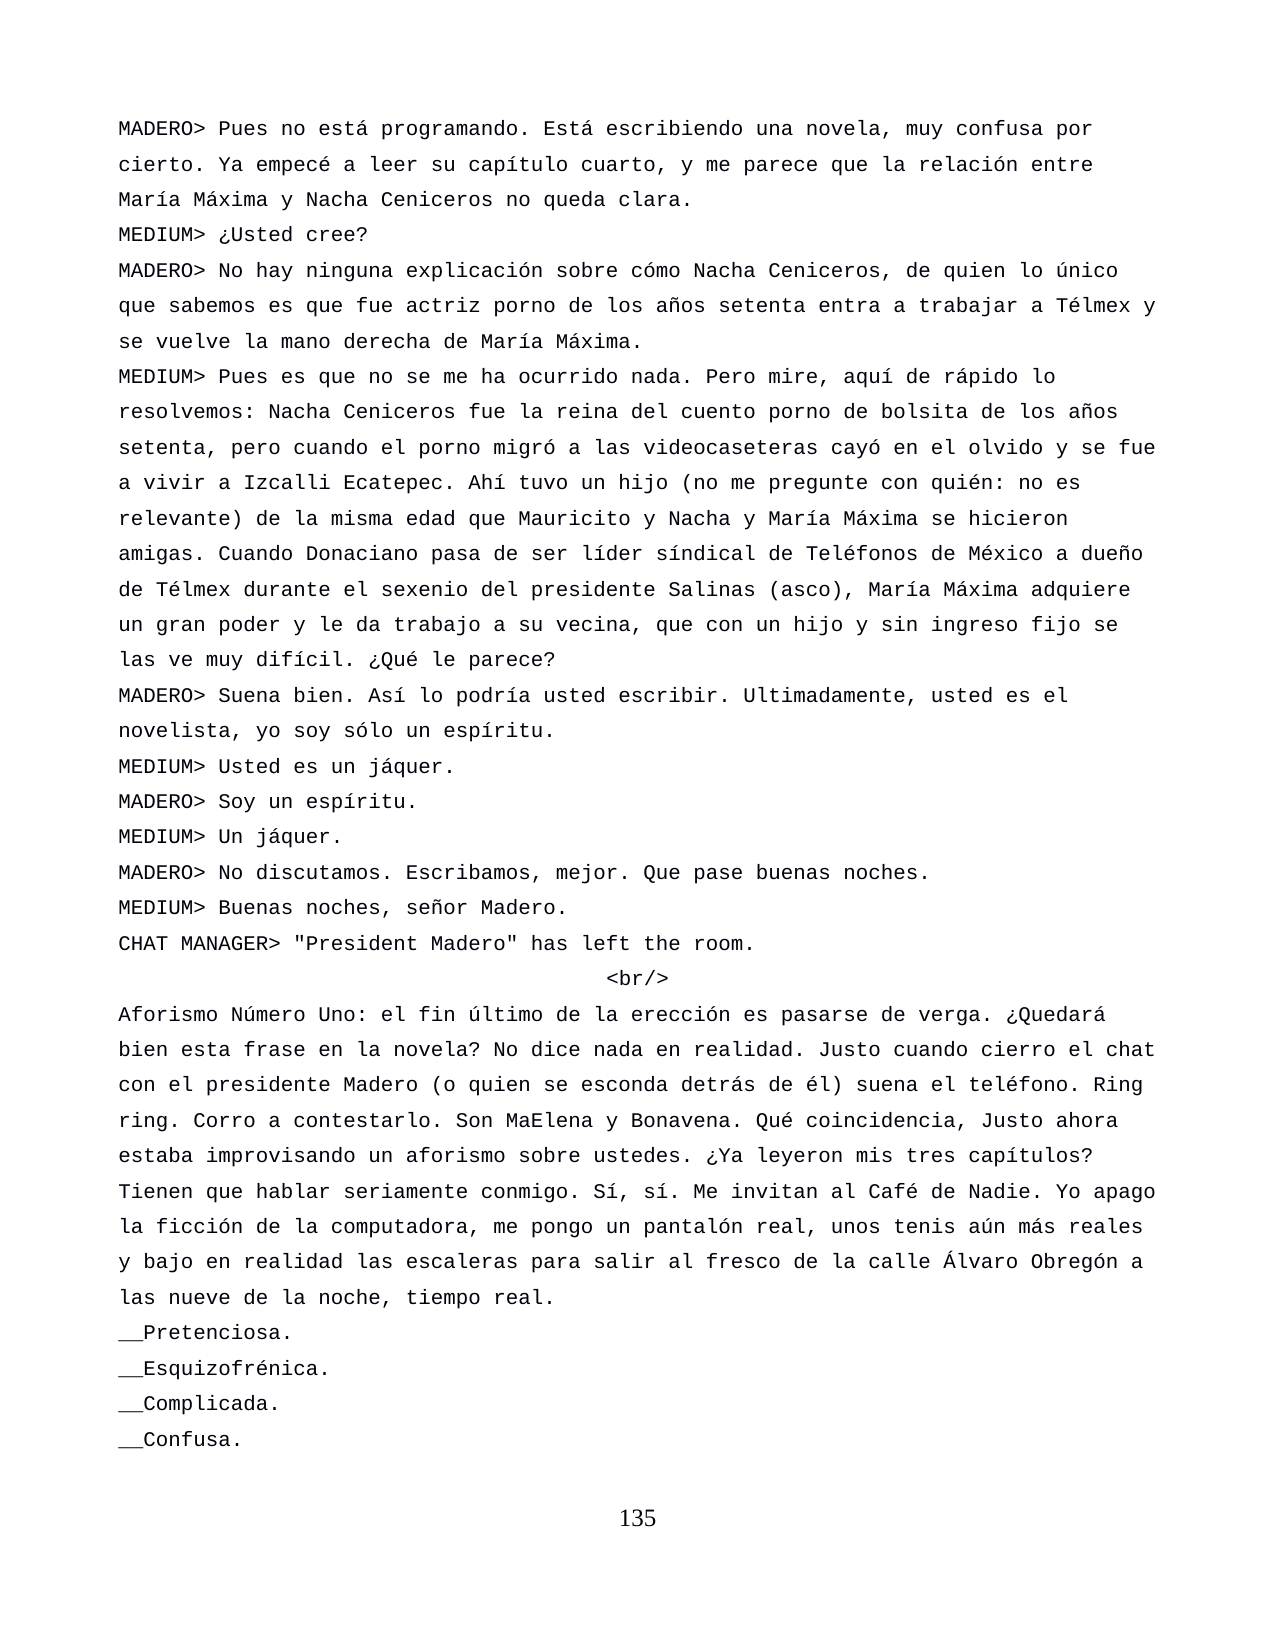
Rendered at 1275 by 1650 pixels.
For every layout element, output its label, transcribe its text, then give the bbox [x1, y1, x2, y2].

text __Complicada. [118, 1393, 1157, 1417]
text MADERO> Suena bien. Así lo podría usted escribir. Ultimadamente, usted es el novelista, yo soy sólo un espíritu. [118, 685, 1157, 744]
text CHAT MANAGER> "President Madero" has left the room. [118, 933, 1157, 956]
text MADERO> Pues no está programando. Está escribiendo una novela, muy confusa por cierto. Ya empecé a leer su capítulo cuarto, y me parece que la relación entre María Máxima y Nacha Ceniceros no queda clara. [118, 118, 1157, 213]
text MADERO> No discutamos. Escribamos, mejor. Que pase buenas noches. [118, 862, 1157, 886]
text __Esquizofrénica. [118, 1358, 1157, 1381]
text MEDIUM> Usted es un jáquer. [118, 756, 1157, 779]
text MADERO> Soy un espíritu. [118, 791, 1157, 815]
text <br/> [118, 968, 1157, 992]
text __Confusa. [118, 1428, 1157, 1452]
text MEDIUM> Buenas noches, señor Madero. [118, 897, 1157, 921]
text MEDIUM> Pues es que no se me ha ocurrido nada. Pero mire, aquí de rápido lo resolvemos: Nacha Ceniceros fue la reina del cuento porno de bolsita de los años setenta, pero cuando el porno migró a las videocaseteras cayó en el olvido y se fue a vivir a Izcalli Ecatepec. Ahí tuvo un hijo (no me pregunte con quién: no es relevante) de la misma edad que Mauricito y Nacha y María Máxima se hicieron amigas. Cuando Donaciano pasa de ser líder síndical de Teléfonos de México a dueño de Télmex durante el sexenio del presidente Salinas (asco), María Máxima adquiere un gran poder y le da trabajo a su vecina, que con un hijo y sin ingreso fijo se las ve muy difícil. ¿Qué le parece? [118, 366, 1157, 673]
text Aforismo Número Uno: el fin último de la erección es pasarse de verga. ¿Quedará bien esta frase en la novela? No dice nada en realidad. Justo cuando cierro el chat con el presidente Madero (o quien se esconda detrás de él) suena el teléfono. Ring ring. Corro a contestarlo. Son MaElena y Bonavena. Qué coincidencia, Justo ahora estaba improvisando un aforismo sobre ustedes. ¿Ya leyeron mis tres capítulos? Tienen que hablar seriamente conmigo. Sí, sí. Me invitan al Café de Nadie. Yo apago la ficción de la computadora, me pongo un pantalón real, unos tenis aún más reales y bajo en realidad las escaleras para salir al fresco de la calle Álvaro Obregón a las nueve de la noche, tiempo real. [118, 1003, 1157, 1311]
text __Pretenciosa. [118, 1322, 1157, 1346]
text MEDIUM> Un jáquer. [118, 826, 1157, 850]
text MEDIUM> ¿Usted cree? [118, 224, 1157, 248]
text MADERO> No hay ninguna explicación sobre cómo Nacha Ceniceros, de quien lo único que sabemos es que fue actriz porno de los años setenta entra a trabajar a Télmex y se vuelve la mano derecha de María Máxima. [118, 260, 1157, 354]
